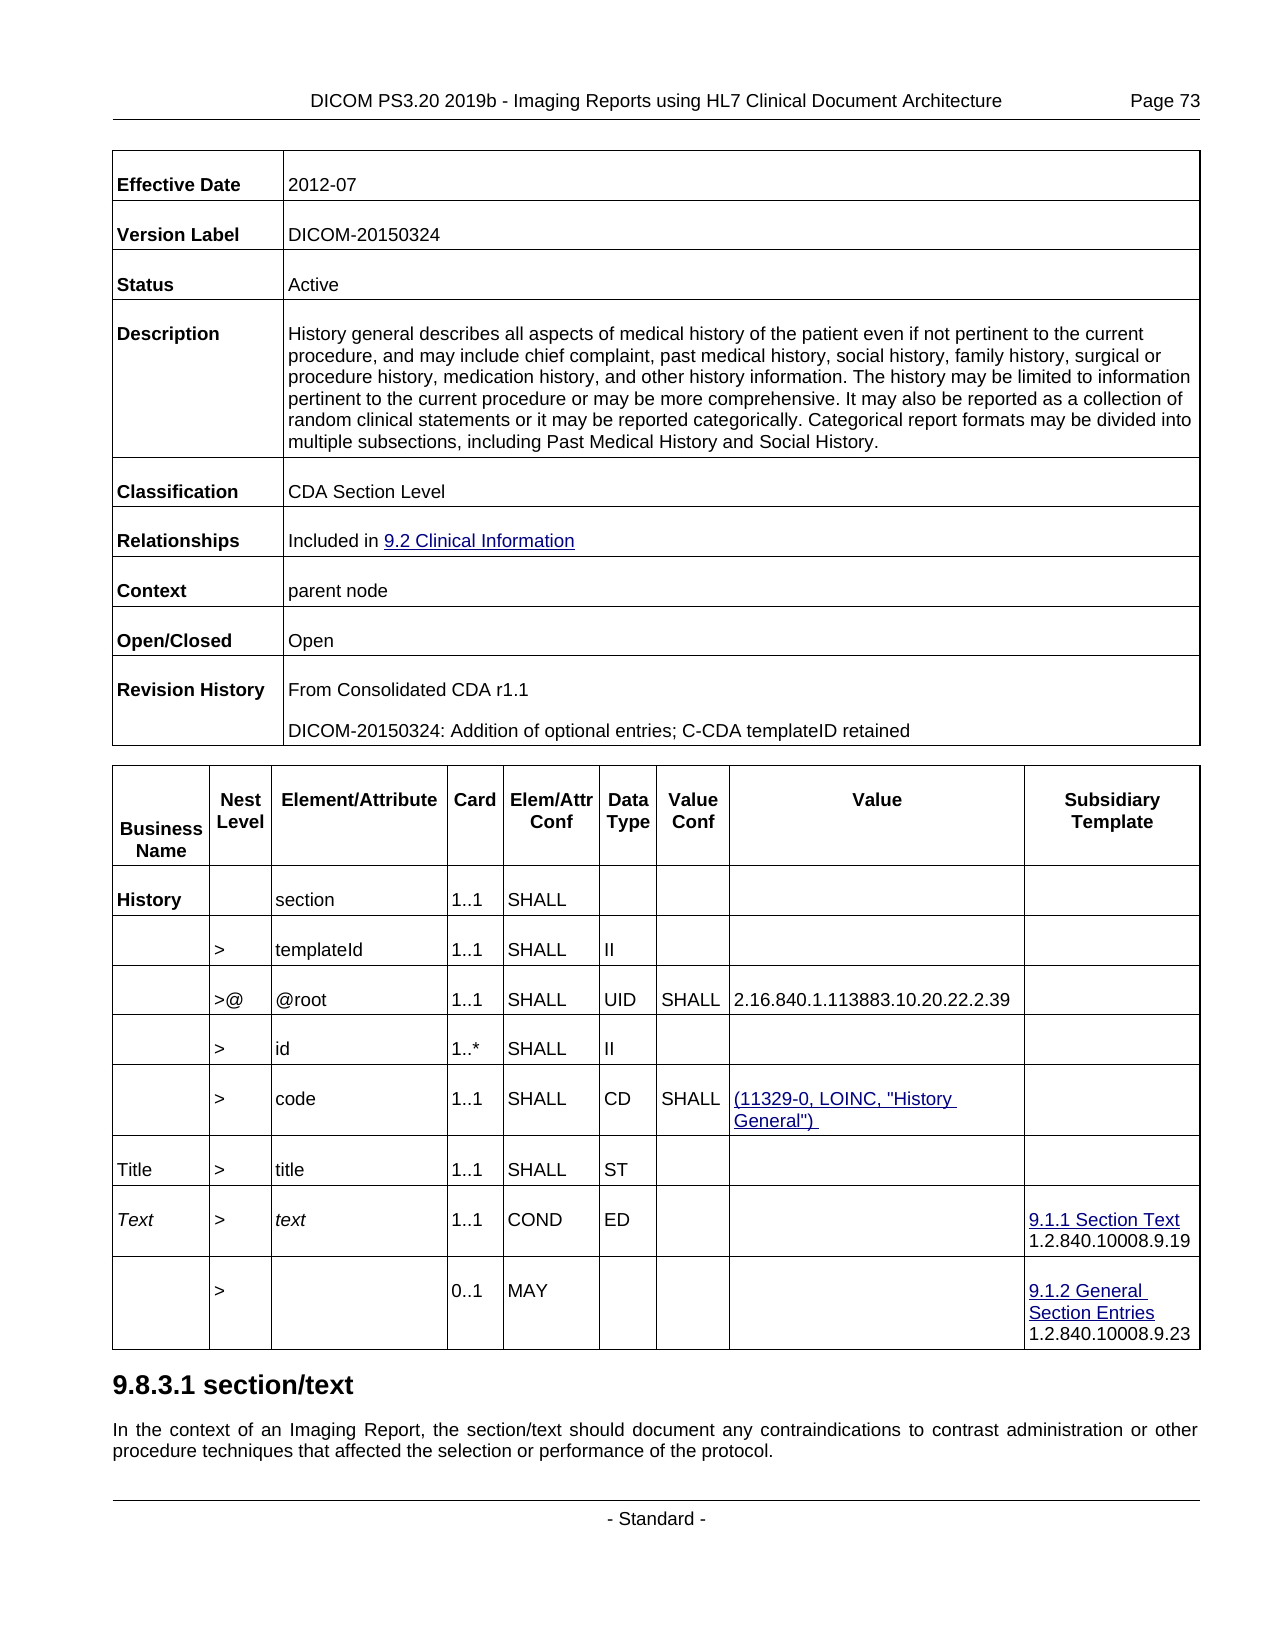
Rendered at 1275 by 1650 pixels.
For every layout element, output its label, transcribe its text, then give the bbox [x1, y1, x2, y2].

table_header Nest Level [210, 766, 271, 865]
table_cell text [272, 1186, 447, 1256]
table_cell 1..* [448, 1015, 503, 1064]
table_cell [730, 1015, 1024, 1064]
table_cell [600, 1257, 656, 1349]
table_cell Title [113, 1136, 209, 1185]
table_cell (11329-0, LOINC, "History General") [730, 1065, 1024, 1135]
table_cell [657, 1257, 729, 1349]
table_cell UID [600, 966, 656, 1014]
table_cell [730, 916, 1024, 964]
table_cell 0..1 [448, 1257, 503, 1349]
table_cell > [210, 1136, 271, 1185]
table_cell [657, 916, 729, 964]
table_cell ED [600, 1186, 656, 1256]
table_cell Version Label [113, 201, 283, 249]
table_cell parent node [284, 557, 1199, 606]
table_cell 2012-07 [284, 151, 1199, 200]
table_cell II [600, 1015, 656, 1064]
table_cell [730, 1186, 1024, 1256]
table_cell Open [284, 607, 1199, 655]
text In the context of an Imaging Report, the section/text should document any contraindications to contrast administration or other procedure techniques that affected the selection or performance of the protocol. [112, 1419, 1200, 1462]
table_cell [1025, 1065, 1199, 1135]
table_cell [210, 866, 271, 915]
table_cell 1..1 [448, 916, 503, 964]
table_cell From Consolidated CDA r1.1 DICOM-20150324: Addition of optional entries; C-CDA templateID retained [284, 656, 1199, 745]
table_cell > [210, 1257, 271, 1349]
table_cell 9.1.1 Section Text 1.2.840.10008.9.19 [1025, 1186, 1199, 1256]
table_cell [657, 1186, 729, 1256]
table_cell ST [600, 1136, 656, 1185]
table_cell [657, 1015, 729, 1064]
table_header Value [730, 766, 1024, 865]
table_cell > [210, 916, 271, 964]
table_cell 9.1.2 General Section Entries 1.2.840.10008.9.23 [1025, 1257, 1199, 1349]
table_cell [1025, 916, 1199, 964]
table_cell History general describes all aspects of medical history of the patient even if not pertinent to the current procedure, and may include chief complaint, past medical history, social history, family history, surgical or procedure history, medication history, and other history information. The history may be limited to information pertinent to the current procedure or may be more comprehensive. It may also be reported as a collection of random clinical statements or it may be reported categorically. Categorical report formats may be divided into multiple subsections, including Past Medical History and Social History. [284, 300, 1199, 457]
table_cell Effective Date [113, 151, 283, 200]
table_cell COND [504, 1186, 599, 1256]
table_cell [1025, 966, 1199, 1014]
text 9.8.3.1 section/text [112, 1369, 1200, 1400]
table_cell 2.16.840.1.113883.​10.20.22.2.39 [730, 966, 1024, 1014]
table_cell > [210, 1186, 271, 1256]
table_header Data Type [600, 766, 656, 865]
table_cell [657, 866, 729, 915]
table_cell CD [600, 1065, 656, 1135]
table_cell > [210, 1015, 271, 1064]
table_cell SHALL [504, 1065, 599, 1135]
table_cell code [272, 1065, 447, 1135]
table_cell SHALL [657, 966, 729, 1014]
table_cell [600, 866, 656, 915]
table_cell @root [272, 966, 447, 1014]
table_cell Active [284, 250, 1199, 299]
table_cell Included in 9.2 Clinical Information [284, 507, 1199, 556]
table_cell 1..1 [448, 1065, 503, 1135]
table_cell [730, 1136, 1024, 1185]
table_cell SHALL [504, 1015, 599, 1064]
table_cell 1..1 [448, 1186, 503, 1256]
table_cell section [272, 866, 447, 915]
table_cell id [272, 1015, 447, 1064]
table_cell 1..1 [448, 966, 503, 1014]
table_cell SHALL [504, 916, 599, 964]
table_cell Context [113, 557, 283, 606]
table_cell [113, 1257, 209, 1349]
table_cell Text [113, 1186, 209, 1256]
table_header Element/​Attribute [272, 766, 447, 865]
table_cell Description [113, 300, 283, 457]
table_cell > [210, 1065, 271, 1135]
table_cell SHALL [504, 1136, 599, 1185]
table_cell >@ [210, 966, 271, 1014]
table_cell [1025, 1015, 1199, 1064]
table_cell Status [113, 250, 283, 299]
table_cell title [272, 1136, 447, 1185]
table_header Subsidiary Template [1025, 766, 1199, 865]
table_header Card [448, 766, 503, 865]
table_cell [730, 866, 1024, 915]
table_cell [1025, 866, 1199, 915]
table_cell SHALL [657, 1065, 729, 1135]
table_cell SHALL [504, 966, 599, 1014]
table_cell [272, 1257, 447, 1349]
table_cell [1025, 1136, 1199, 1185]
table_cell [113, 966, 209, 1014]
table_cell 1..1 [448, 1136, 503, 1185]
table_cell Classification [113, 458, 283, 506]
table_cell 1..1 [448, 866, 503, 915]
table_cell MAY [504, 1257, 599, 1349]
table_cell [657, 1136, 729, 1185]
table_cell template​Id [272, 916, 447, 964]
table_cell [113, 916, 209, 964]
table_cell CDA Section Level [284, 458, 1199, 506]
table_cell [113, 1015, 209, 1064]
table_cell II [600, 916, 656, 964]
table_cell Revision History [113, 656, 283, 745]
table_cell History [113, 866, 209, 915]
table_cell DICOM-20150324 [284, 201, 1199, 249]
table_cell Relationships [113, 507, 283, 556]
table_header Business Name [113, 766, 209, 865]
table_header Value Conf [657, 766, 729, 865]
table_cell SHALL [504, 866, 599, 915]
table_cell [113, 1065, 209, 1135]
table_cell [730, 1257, 1024, 1349]
table_cell Open/Closed [113, 607, 283, 655]
table_header Elem/Attr Conf [504, 766, 599, 865]
